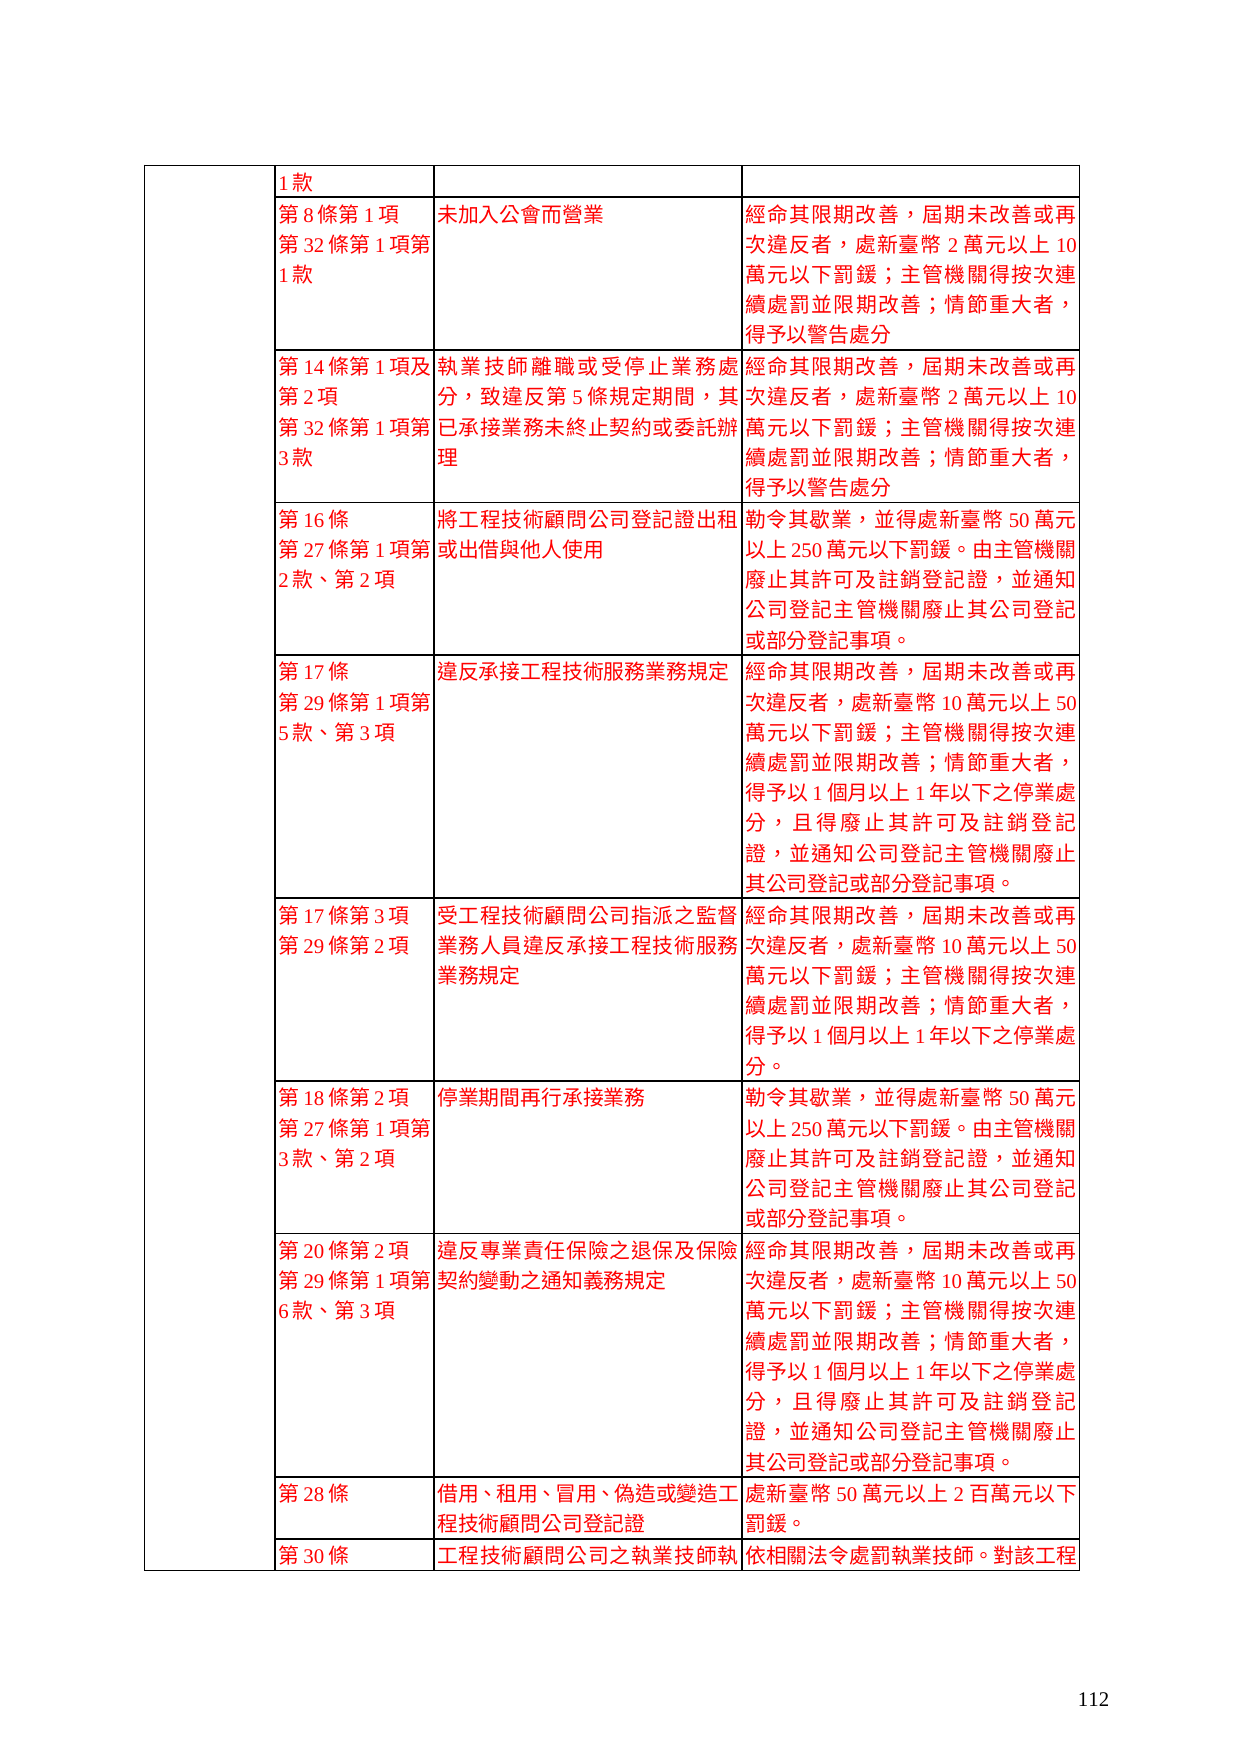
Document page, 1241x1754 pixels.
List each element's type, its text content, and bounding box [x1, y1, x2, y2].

table_cell 執業技師離職或受停止業務處分，致違反第5條規定期間，其已承接業務未終止契約或委託辦理 [435, 351, 741, 501]
table_cell 經命其限期改善，屆期未改善或再次違反者，處新臺幣10萬元以上50萬元以下罰鍰；主管機關得按次連續處罰並限期改善；情節重大者，得予以1個月以上1年以下之停業處分，且得廢止其許可及註銷登記證，並通知公司登記主管機關廢止其公司登記或部分登記事項。 [743, 656, 1079, 897]
table_cell 第17條 第29條第1項第5款、第3項 [276, 656, 433, 897]
table_cell 受工程技術顧問公司指派之監督業務人員違反承接工程技術服務業務規定 [435, 899, 741, 1080]
table_cell 未加入公會而營業 [435, 198, 741, 349]
table_cell 經命其限期改善，屆期未改善或再次違反者，處新臺幣10萬元以上50萬元以下罰鍰；主管機關得按次連續處罰並限期改善；情節重大者，得予以1個月以上1年以下之停業處分。 [743, 899, 1079, 1080]
table_cell [145, 166, 274, 1570]
table_cell 1款 [276, 166, 433, 196]
table_cell 經命其限期改善，屆期未改善或再次違反者，處新臺幣2萬元以上10萬元以下罰鍰；主管機關得按次連續處罰並限期改善；情節重大者，得予以警告處分 [743, 351, 1079, 501]
table_cell 第30條 [276, 1540, 433, 1570]
table_cell 勒令其歇業，並得處新臺幣50萬元以上250萬元以下罰鍰。由主管機關廢止其許可及註銷登記證，並通知公司登記主管機關廢止其公司登記或部分登記事項。 [743, 1082, 1079, 1233]
table_cell 工程技術顧問公司之執業技師執 [435, 1540, 741, 1570]
table_cell 第17條第3項 第29條第2項 [276, 899, 433, 1080]
table_cell 停業期間再行承接業務 [435, 1082, 741, 1233]
table_cell 第18條第2項 第27條第1項第3款、第2項 [276, 1082, 433, 1233]
table_cell 經命其限期改善，屆期未改善或再次違反者，處新臺幣2萬元以上10萬元以下罰鍰；主管機關得按次連續處罰並限期改善；情節重大者，得予以警告處分 [743, 198, 1079, 349]
table_cell 違反承接工程技術服務業務規定 [435, 656, 741, 897]
table_cell [743, 166, 1079, 196]
table_cell 違反專業責任保險之退保及保險契約變動之通知義務規定 [435, 1234, 741, 1476]
table_cell 將工程技術顧問公司登記證出租或出借與他人使用 [435, 503, 741, 654]
table_cell 第28條 [276, 1478, 433, 1538]
table_cell 第20條第2項 第29條第1項第6款、第3項 [276, 1234, 433, 1476]
table_cell 依相關法令處罰執業技師。對該工程 [743, 1540, 1079, 1570]
table_cell 經命其限期改善，屆期未改善或再次違反者，處新臺幣10萬元以上50萬元以下罰鍰；主管機關得按次連續處罰並限期改善；情節重大者，得予以1個月以上1年以下之停業處分，且得廢止其許可及註銷登記證，並通知公司登記主管機關廢止其公司登記或部分登記事項。 [743, 1234, 1079, 1476]
table_cell 第16條 第27條第1項第2款、第2項 [276, 503, 433, 654]
table_cell 處新臺幣50萬元以上2百萬元以下罰鍰。 [743, 1478, 1079, 1538]
table_cell [435, 166, 741, 196]
table_cell 第14條第1項及第2項 第32條第1項第3款 [276, 351, 433, 501]
table_cell 借用、租用、冒用、偽造或變造工程技術顧問公司登記證 [435, 1478, 741, 1538]
table_cell 勒令其歇業，並得處新臺幣50萬元以上250萬元以下罰鍰。由主管機關廢止其許可及註銷登記證，並通知公司登記主管機關廢止其公司登記或部分登記事項。 [743, 503, 1079, 654]
table_cell 第8條第1項 第32條第1項第1款 [276, 198, 433, 349]
